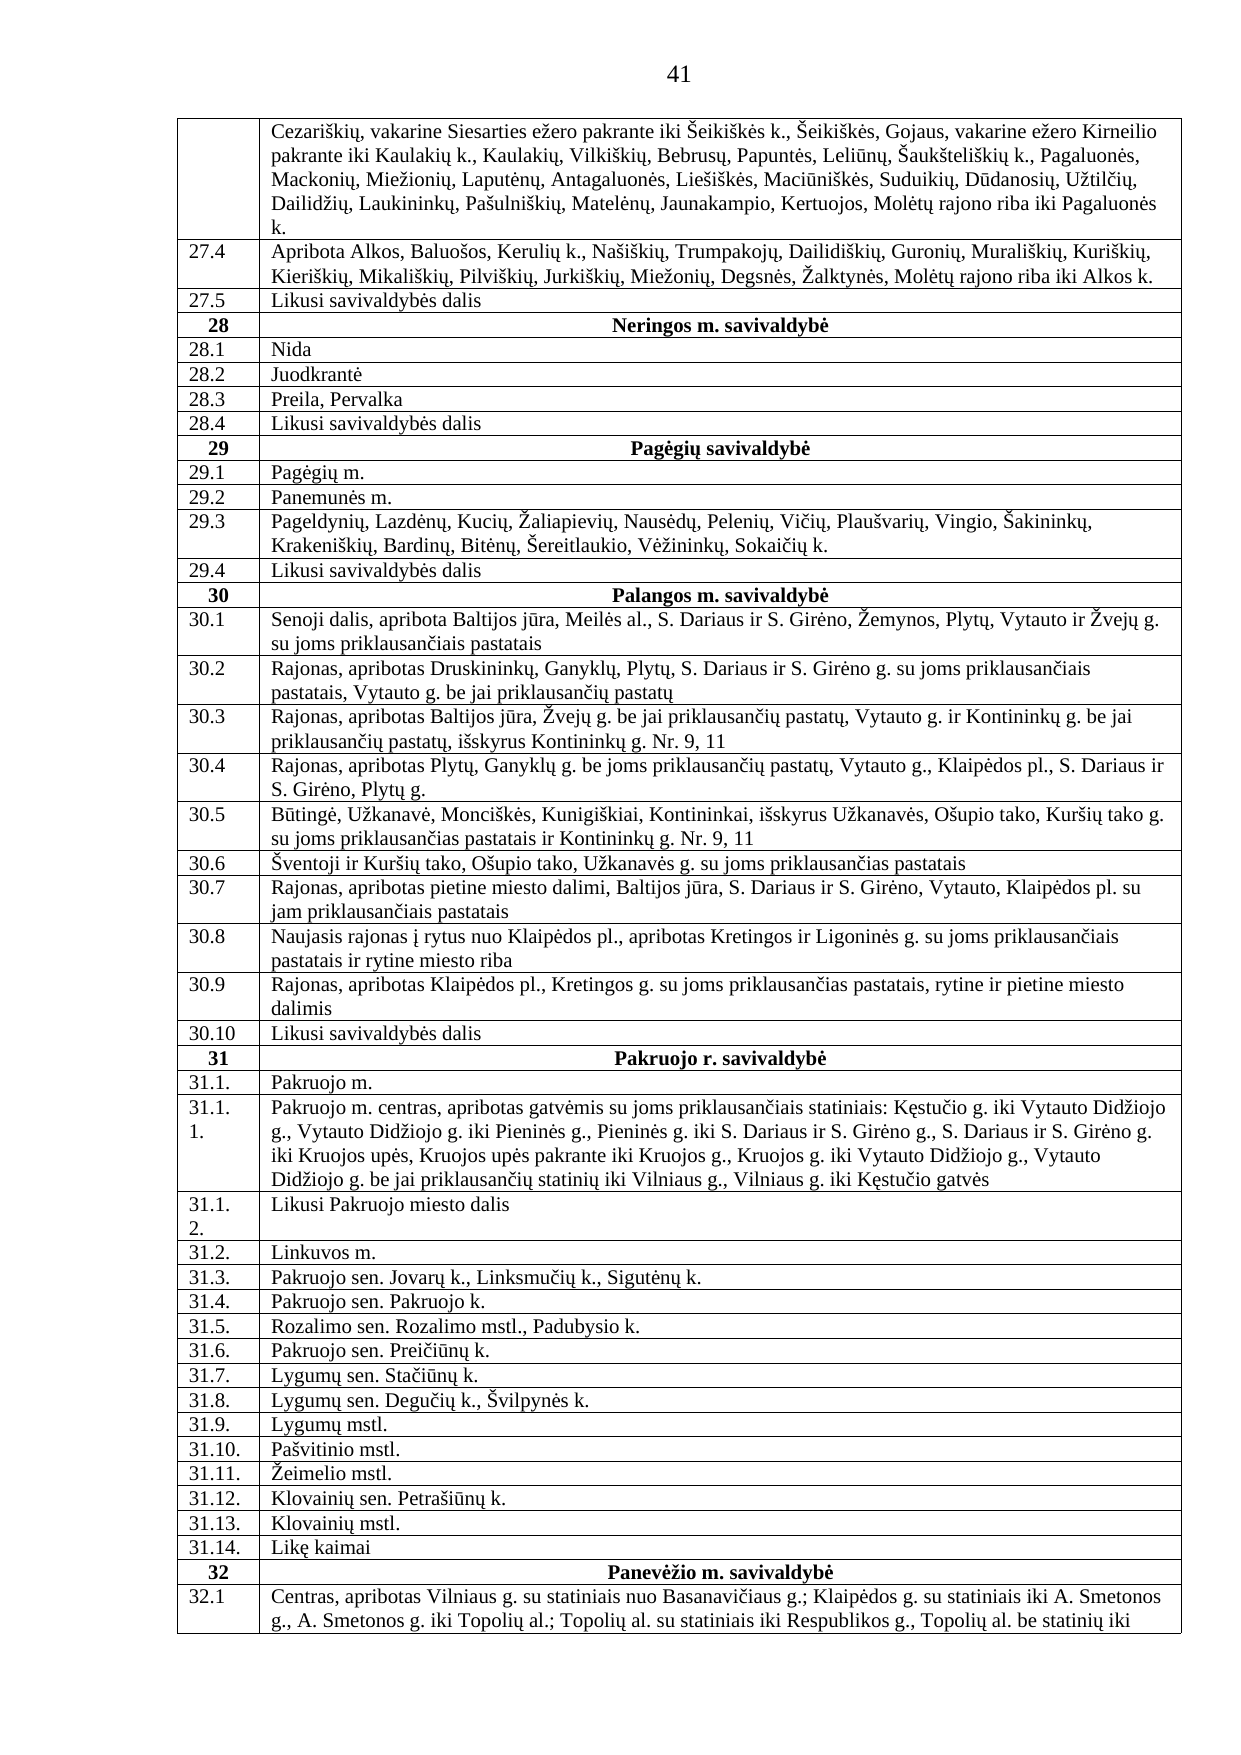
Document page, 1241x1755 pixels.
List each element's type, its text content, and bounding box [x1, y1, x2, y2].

table_cell Klovainių sen. Petrašiūnų k. [260, 1486, 1181, 1510]
table_cell Likusi savivaldybės dalis [260, 289, 1181, 312]
table_cell Rajonas, apribotas Plytų, Ganyklų g. be joms priklausančių pastatų, Vytauto g., Klaipėdos pl., S. Dariaus ir S. Girėno, Plytų g. [260, 754, 1181, 801]
table_cell Pakruojo sen. Jovarų k., Linksmučių k., Sigutėnų k. [260, 1265, 1181, 1289]
table_cell 31.11. [178, 1462, 259, 1485]
table_cell Pagėgių m. [260, 461, 1181, 484]
table_cell 28.2 [178, 363, 259, 386]
table_cell Rajonas, apribotas Klaipėdos pl., Kretingos g. su joms priklausančias pastatais, rytine ir pietine miesto dalimis [260, 973, 1181, 1020]
table_cell Pagėgių savivaldybė [260, 436, 1181, 460]
table_cell 31.1. 2. [178, 1192, 259, 1239]
table_cell Panemunės m. [260, 485, 1181, 509]
table_cell 30.5 [178, 802, 259, 850]
table_cell 31.12. [178, 1486, 259, 1510]
table_cell 31.14. [178, 1536, 259, 1559]
table_cell Pašvitinio mstl. [260, 1437, 1181, 1461]
table_cell 31.7. [178, 1364, 259, 1387]
table_cell Preila, Pervalka [260, 387, 1181, 411]
table_cell Centras, apribotas Vilniaus g. su statiniais nuo Basanavičiaus g.; Klaipėdos g. su statiniais iki A. Smetonos g., A. Smetonos g. iki Topolių al.; Topolių al. su statiniais iki Respublikos g., Topolių al. be statinių iki [260, 1585, 1181, 1632]
table_cell Apribota Alkos, Baluošos, Kerulių k., Našiškių, Trumpakojų, Dailidiškių, Guronių, Murališkių, Kuriškių, Kieriškių, Mikališkių, Pilviškių, Jurkiškių, Miežonių, Degsnės, Žalktynės, Molėtų rajono riba iki Alkos k. [260, 240, 1181, 288]
table_cell Šventoji ir Kuršių tako, Ošupio tako, Užkanavės g. su joms priklausančias pastatais [260, 851, 1181, 874]
table_cell Pakruojo m. [260, 1071, 1181, 1094]
table_cell [178, 119, 259, 239]
table_cell Pakruojo m. centras, apribotas gatvėmis su joms priklausančiais statiniais: Kęstučio g. iki Vytauto Didžiojo g., Vytauto Didžiojo g. iki Pieninės g., Pieninės g. iki S. Dariaus ir S. Girėno g., S. Dariaus ir S. Girėno g. iki Kruojos upės, Kruojos upės pakrante iki Kruojos g., Kruojos g. iki Vytauto Didžiojo g., Vytauto Didžiojo g. be jai priklausančių statinių iki Vilniaus g., Vilniaus g. iki Kęstučio gatvės [260, 1095, 1181, 1191]
table_cell Rajonas, apribotas Baltijos jūra, Žvejų g. be jai priklausančių pastatų, Vytauto g. ir Kontininkų g. be jai priklausančių pastatų, išskyrus Kontininkų g. Nr. 9, 11 [260, 705, 1181, 753]
table_cell 29.3 [178, 510, 259, 557]
table_cell Naujasis rajonas į rytus nuo Klaipėdos pl., apribotas Kretingos ir Ligoninės g. su joms priklausančiais pastatais ir rytine miesto riba [260, 924, 1181, 972]
table_cell 31.6. [178, 1339, 259, 1362]
table_cell 27.4 [178, 240, 259, 288]
table_cell 30.4 [178, 754, 259, 801]
table_cell Nida [260, 338, 1181, 361]
table_cell 30 [178, 583, 259, 607]
table_cell Būtingė, Užkanavė, Monciškės, Kunigiškiai, Kontininkai, išskyrus Užkanavės, Ošupio tako, Kuršių tako g. su joms priklausančias pastatais ir Kontininkų g. Nr. 9, 11 [260, 802, 1181, 850]
table_cell Rajonas, apribotas pietine miesto dalimi, Baltijos jūra, S. Dariaus ir S. Girėno, Vytauto, Klaipėdos pl. su jam priklausančiais pastatais [260, 876, 1181, 923]
table_cell 31.1. 1. [178, 1095, 259, 1191]
table_cell 28.4 [178, 412, 259, 435]
table_cell Panevėžio m. savivaldybė [260, 1560, 1181, 1584]
table_cell 28.3 [178, 387, 259, 411]
table_cell Senoji dalis, apribota Baltijos jūra, Meilės al., S. Dariaus ir S. Girėno, Žemynos, Plytų, Vytauto ir Žvejų g. su joms priklausančiais pastatais [260, 608, 1181, 655]
table_cell Lygumų sen. Degučių k., Švilpynės k. [260, 1388, 1181, 1412]
table_cell 29.4 [178, 559, 259, 582]
table_cell Pakruojo r. savivaldybė [260, 1046, 1181, 1069]
table_cell Linkuvos m. [260, 1241, 1181, 1264]
table_cell 31.13. [178, 1511, 259, 1534]
table_cell Likusi Pakruojo miesto dalis [260, 1192, 1181, 1239]
table_cell Likusi savivaldybės dalis [260, 1021, 1181, 1045]
table_cell 30.8 [178, 924, 259, 972]
table_cell Pakruojo sen. Pakruojo k. [260, 1290, 1181, 1313]
table_cell 28 [178, 313, 259, 337]
table_cell 28.1 [178, 338, 259, 361]
table_cell Lygumų sen. Stačiūnų k. [260, 1364, 1181, 1387]
table_cell 30.6 [178, 851, 259, 874]
table_cell Likusi savivaldybės dalis [260, 412, 1181, 435]
table_cell Pakruojo sen. Preičiūnų k. [260, 1339, 1181, 1362]
table_cell 31.5. [178, 1314, 259, 1338]
table_cell 30.9 [178, 973, 259, 1020]
table_cell Likusi savivaldybės dalis [260, 559, 1181, 582]
table_cell 30.7 [178, 876, 259, 923]
table_cell Palangos m. savivaldybė [260, 583, 1181, 607]
table_cell 30.2 [178, 656, 259, 704]
table_cell 29 [178, 436, 259, 460]
table_cell 31.1. [178, 1071, 259, 1094]
table_cell 31.2. [178, 1241, 259, 1264]
table_cell 31.9. [178, 1413, 259, 1436]
table_cell Lygumų mstl. [260, 1413, 1181, 1436]
table_cell Neringos m. savivaldybė [260, 313, 1181, 337]
table_cell 31.3. [178, 1265, 259, 1289]
table_cell Cezariškių, vakarine Siesarties ežero pakrante iki Šeikiškės k., Šeikiškės, Gojaus, vakarine ežero Kirneilio pakrante iki Kaulakių k., Kaulakių, Vilkiškių, Bebrusų, Papuntės, Leliūnų, Šaukšteliškių k., Pagaluonės, Mackonių, Miežionių, Laputėnų, Antagaluonės, Liešiškės, Maciūniškės, Suduikių, Dūdanosių, Užtilčių, Dailidžių, Laukininkų, Pašulniškių, Matelėnų, Jaunakampio, Kertuojos, Molėtų rajono riba iki Pagaluonės k. [260, 119, 1181, 239]
table_cell Klovainių mstl. [260, 1511, 1181, 1534]
table_cell Juodkrantė [260, 363, 1181, 386]
table_cell 32.1 [178, 1585, 259, 1632]
table_cell 30.1 [178, 608, 259, 655]
table_cell 30.10 [178, 1021, 259, 1045]
table_cell 29.1 [178, 461, 259, 484]
table_cell 27.5 [178, 289, 259, 312]
table_cell 30.3 [178, 705, 259, 753]
table_cell Žeimelio mstl. [260, 1462, 1181, 1485]
table_cell Pageldynių, Lazdėnų, Kucių, Žaliapievių, Nausėdų, Pelenių, Vičių, Plaušvarių, Vingio, Šakininkų, Krakeniškių, Bardinų, Bitėnų, Šereitlaukio, Vėžininkų, Sokaičių k. [260, 510, 1181, 557]
table_cell Rozalimo sen. Rozalimo mstl., Padubysio k. [260, 1314, 1181, 1338]
table_cell Likę kaimai [260, 1536, 1181, 1559]
table_cell 31.8. [178, 1388, 259, 1412]
table_cell 31.10. [178, 1437, 259, 1461]
table_cell 31.4. [178, 1290, 259, 1313]
table_cell 29.2 [178, 485, 259, 509]
table_cell 32 [178, 1560, 259, 1584]
table_cell Rajonas, apribotas Druskininkų, Ganyklų, Plytų, S. Dariaus ir S. Girėno g. su joms priklausančiais pastatais, Vytauto g. be jai priklausančių pastatų [260, 656, 1181, 704]
table_cell 31 [178, 1046, 259, 1069]
